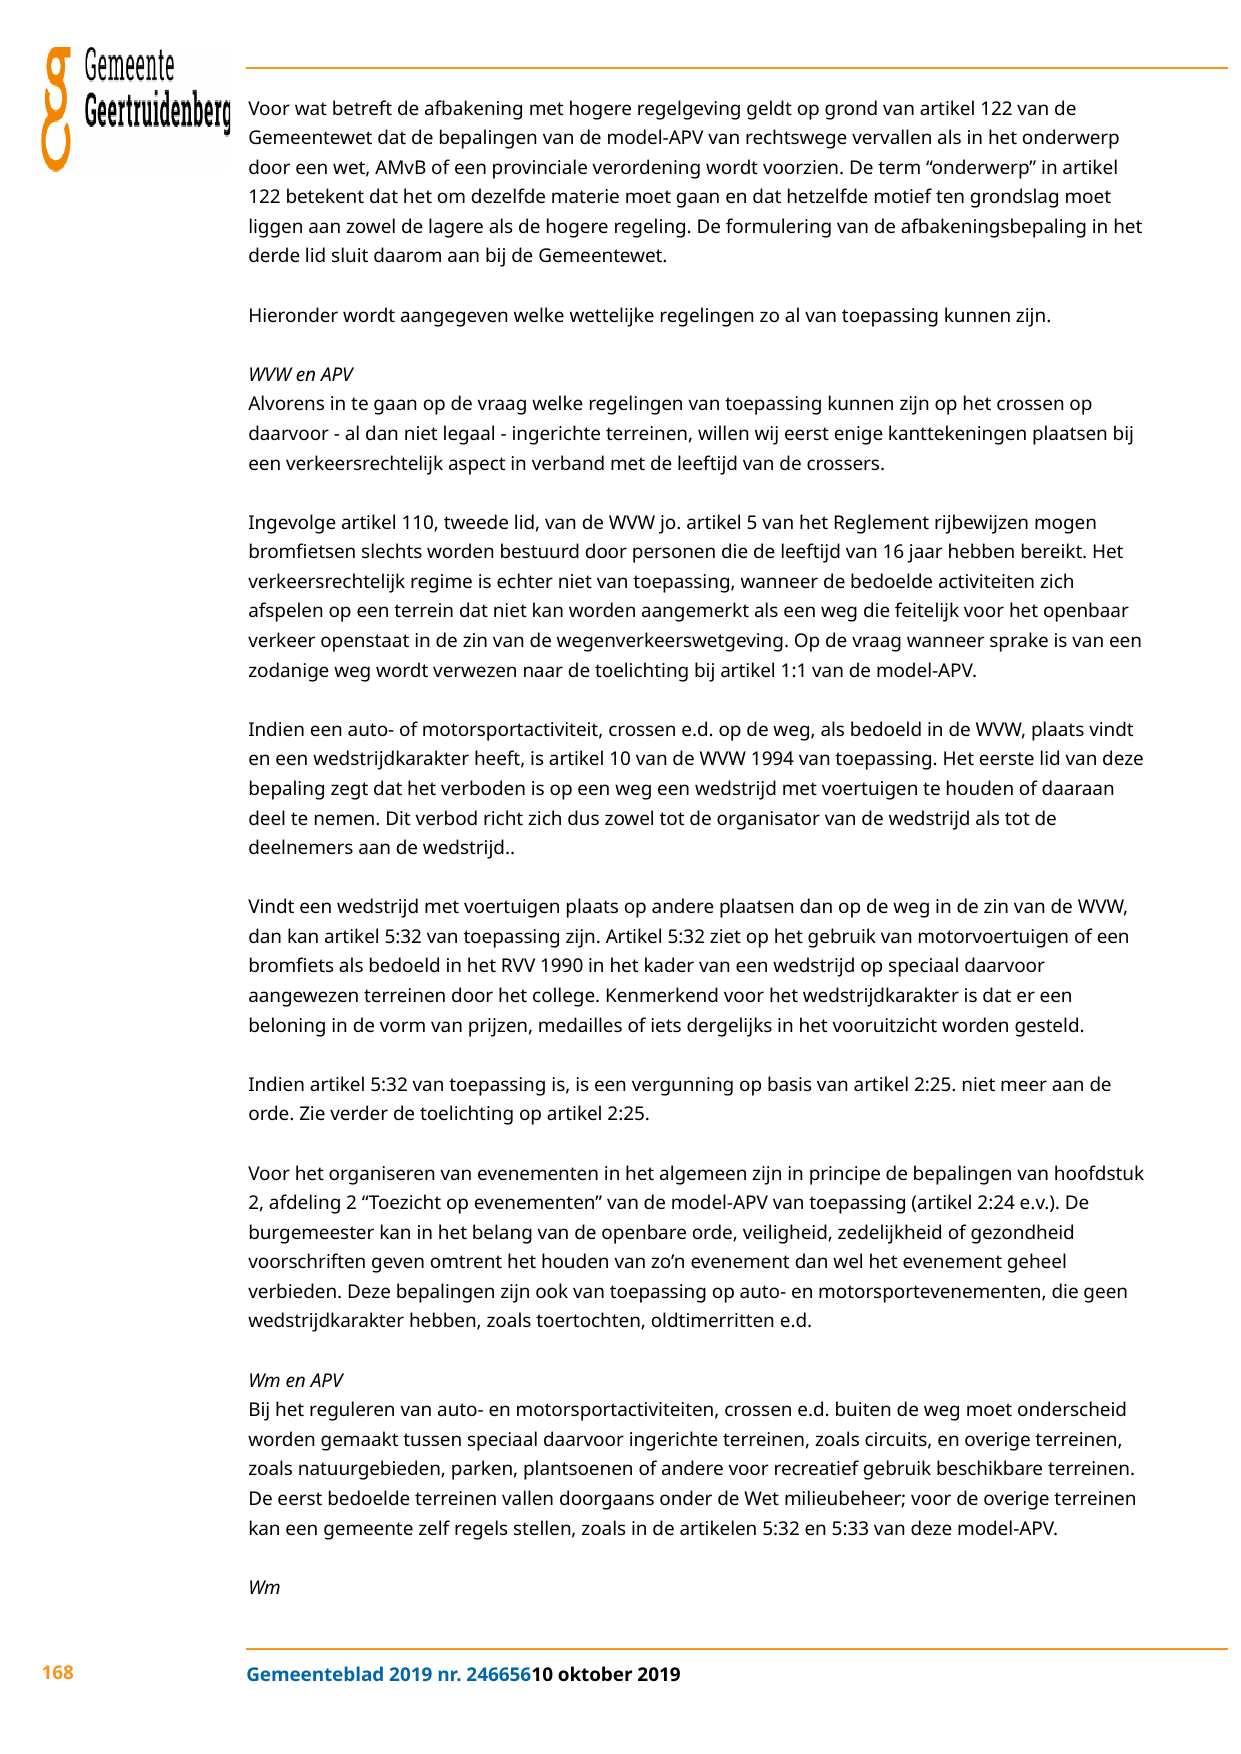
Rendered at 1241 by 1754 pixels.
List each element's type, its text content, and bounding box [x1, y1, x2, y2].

text Wm [248, 1574, 1152, 1600]
text Indien een auto- of motorsportactiviteit, crossen e.d. op de weg, als bedoeld in de WVW, plaats vindt en een wedstrijdkarakter heeft, is artikel 10 van de WVW 1994 van toepassing. Het eerste lid van deze bepaling zegt dat het verboden is op een weg een wedstrijd met voertuigen te houden of daaraan deel te nemen. Dit verbod richt zich dus zowel tot de organisator van de wedstrijd als tot de deelnemers aan de wedstrijd.. [248, 716, 1152, 860]
text Vindt een wedstrijd met voertuigen plaats op andere plaatsen dan op de weg in de zin van de WVW, dan kan artikel 5:32 van toepassing zijn. Artikel 5:32 ziet op het gebruik van motorvoertuigen of een bromfiets als bedoeld in het RVV 1990 in het kader van een wedstrijd op speciaal daarvoor aangewezen terreinen door het college. Kenmerkend voor het wedstrijdkarakter is dat er een beloning in de vorm van prijzen, medailles of iets dergelijks in het vooruitzicht worden gesteld. [248, 893, 1152, 1038]
text Voor het organiseren van evenementen in het algemeen zijn in principe de bepalingen van hoofdstuk 2, afdeling 2 “Toezicht op evenementen” van de model-APV van toepassing (artikel 2:24 e.v.). De burgemeester kan in het belang van de openbare orde, veiligheid, zedelijkheid of gezondheid voorschriften geven omtrent het houden van zo’n evenement dan wel het evenement geheel verbieden. Deze bepalingen zijn ook van toepassing op auto- en motorsportevenementen, die geen wedstrijdkarakter hebben, zoals toertochten, oldtimerritten e.d. [248, 1160, 1152, 1333]
text Bij het reguleren van auto- en motorsportactiviteiten, crossen e.d. buiten de weg moet onderscheid worden gemaakt tussen speciaal daarvoor ingerichte terreinen, zoals circuits, en overige terreinen, zoals natuurgebieden, parken, plantsoenen of andere voor recreatief gebruik beschikbare terreinen. De eerst bedoelde terreinen vallen doorgaans onder de Wet milieubeheer; voor de overige terreinen kan een gemeente zelf regels stellen, zoals in de artikelen 5:32 en 5:33 van deze model-APV. [248, 1396, 1152, 1541]
text Indien artikel 5:32 van toepassing is, is een vergunning op basis van artikel 2:25. niet meer aan de orde. Zie verder de toelichting op artikel 2:25. [248, 1071, 1152, 1126]
text Voor wat betreft de afbakening met hogere regelgeving geldt op grond van artikel 122 van de Gemeentewet dat de bepalingen van de model-APV van rechtswege vervallen als in het onderwerp door een wet, AMvB of een provinciale verordening wordt voorzien. De term “onderwerp” in artikel 122 betekent dat het om dezelfde materie moet gaan en dat hetzelfde motief ten grondslag moet liggen aan zowel de lagere als de hogere regeling. De formulering van de afbakeningsbepaling in het derde lid sluit daarom aan bij de Gemeentewet. [248, 95, 1152, 268]
text WVW en APV [248, 361, 1152, 387]
text Hieronder wordt aangegeven welke wettelijke regelingen zo al van toepassing kunnen zijn. [248, 302, 1152, 328]
text Ingevolge artikel 110, tweede lid, van de WVW jo. artikel 5 van het Reglement rijbewijzen mogen bromfietsen slechts worden bestuurd door personen die de leeftijd van 16 jaar hebben bereikt. Het verkeersrechtelijk regime is echter niet van toepassing, wanneer de bedoelde activiteiten zich afspelen op een terrein dat niet kan worden aangemerkt als een weg die feitelijk voor het openbaar verkeer openstaat in de zin van de wegenverkeerswetgeving. Op de vraag wanneer sprake is van een zodanige weg wordt verwezen naar de toelichting bij artikel 1:1 van de model-APV. [248, 509, 1152, 683]
picture [41, 47, 231, 172]
text Wm en APV [248, 1367, 1152, 1393]
text Alvorens in te gaan op de vraag welke regelingen van toepassing kunnen zijn op het crossen op daarvoor - al dan niet legaal - ingerichte terreinen, willen wij eerst enige kanttekeningen plaatsen bij een verkeersrechtelijk aspect in verband met de leeftijd van de crossers. [248, 391, 1152, 476]
